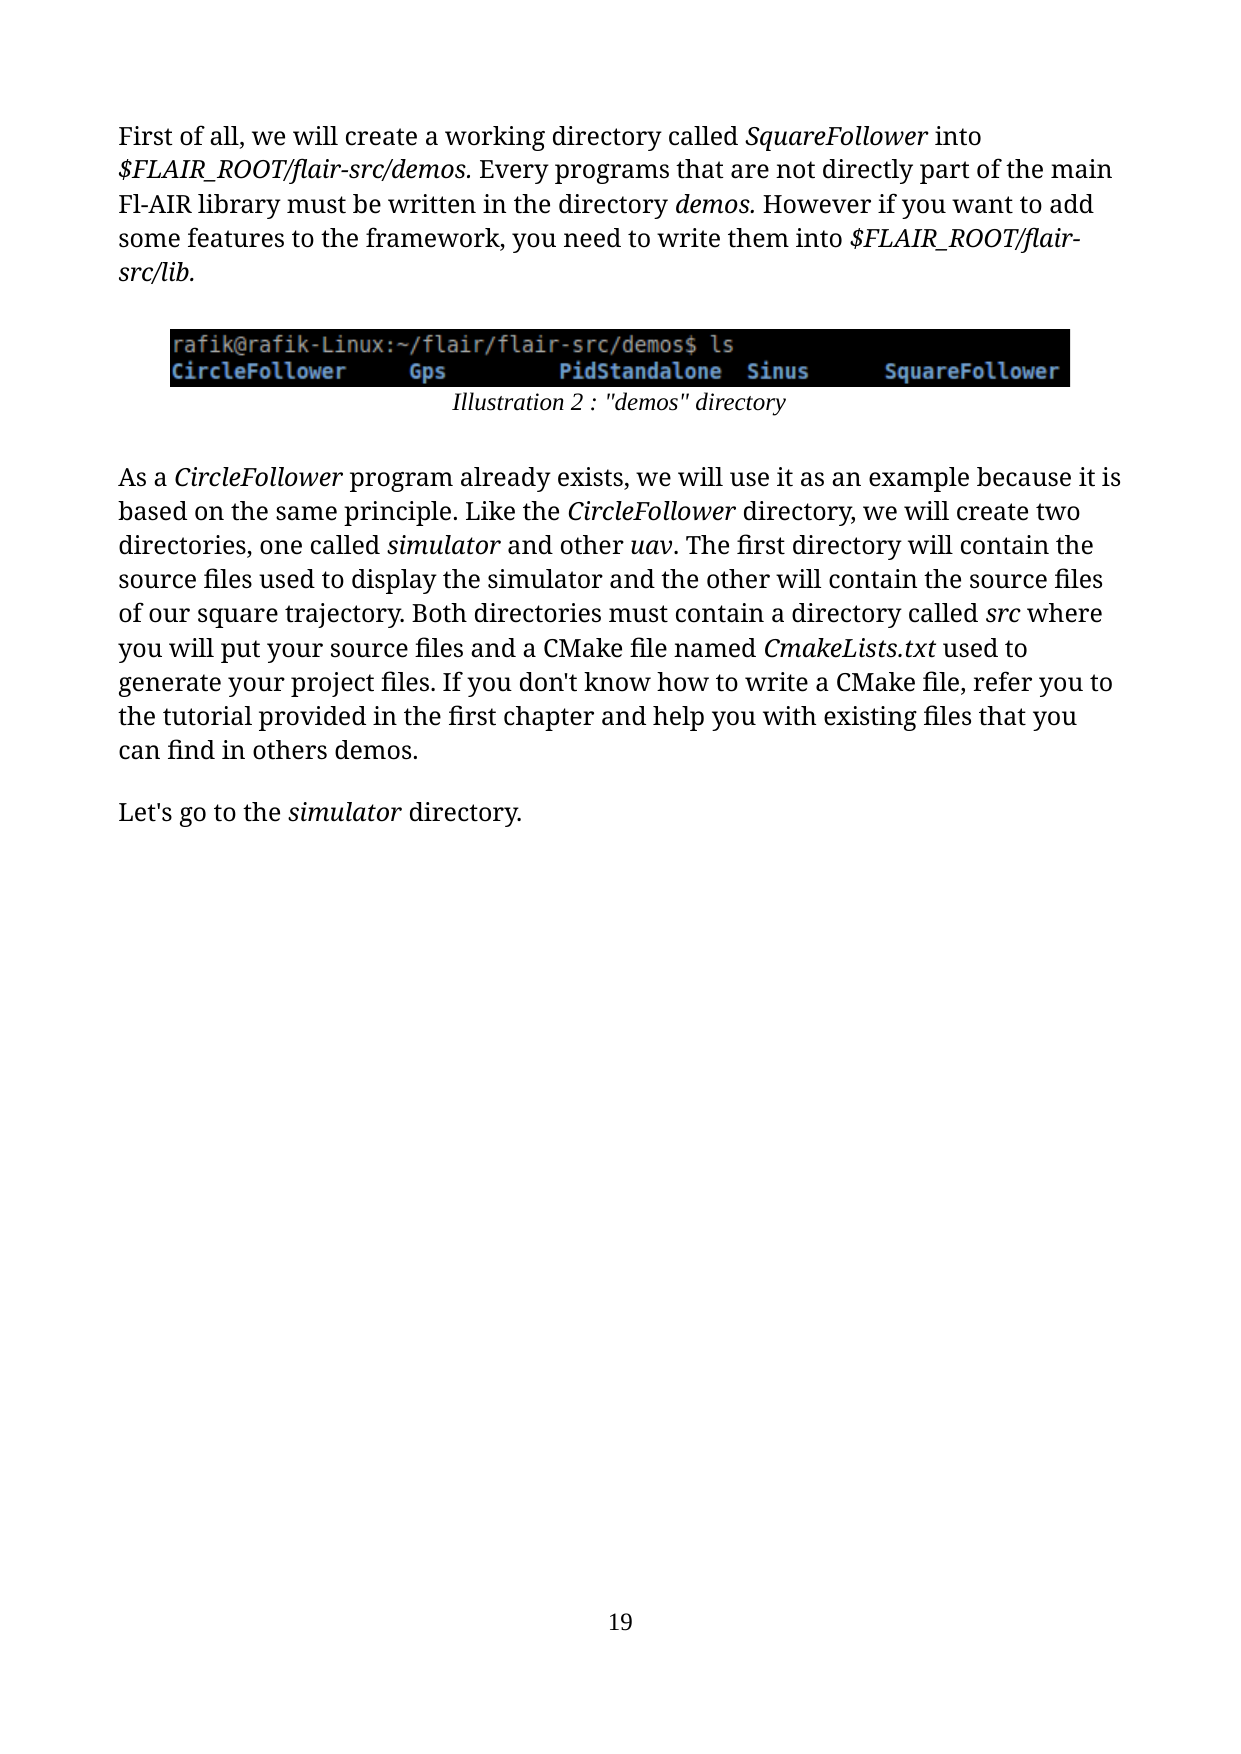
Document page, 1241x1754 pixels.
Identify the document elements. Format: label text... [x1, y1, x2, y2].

text Illustration 2 : "demos" directory [170, 387, 1070, 416]
picture [170, 329, 1071, 387]
text As a CircleFollower program already exists, we will use it as an example because it is based on the same principle. Like the CircleFollower directory, we will create two directories, one called simulator and other uav. The first directory will contain the source files used to display the simulator and the other will contain the source files of our square trajectory. Both directories must contain a directory called src where you will put your source files and a CMake file named CmakeLists.txt used to generate your project files. If you don't know how to write a CMake file, refer you to the tutorial provided in the first chapter and help you with existing files that you can find in others demos. [118, 426, 1122, 766]
text Let's go to the simulator directory. [118, 795, 1122, 829]
text First of all, we will create a working directory called SquareFollower into $FLAIR_ROOT/flair-src/demos. Every programs that are not directly part of the main Fl-AIR library must be written in the directory demos. However if you want to add some features to the framework, you need to write them into $FLAIR_ROOT/flair-src/lib. [118, 118, 1122, 288]
